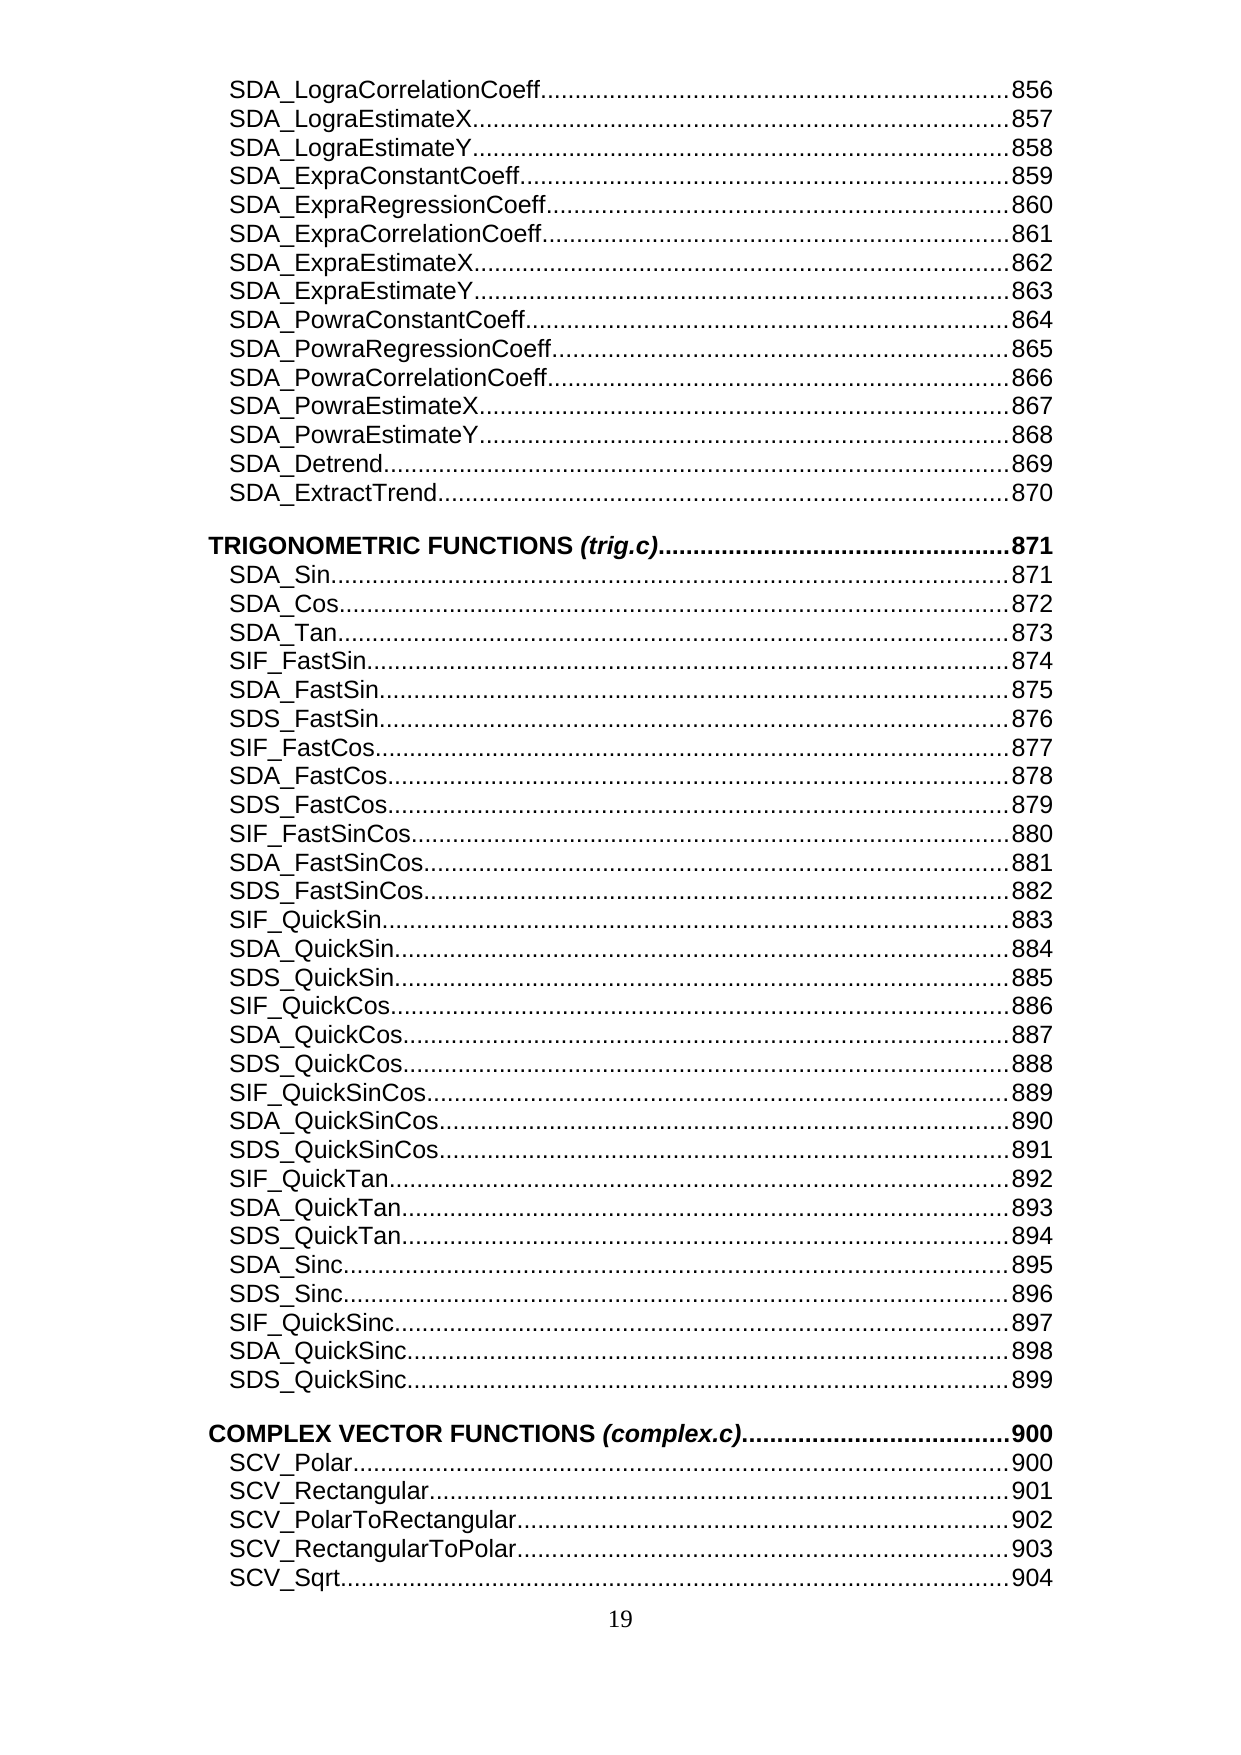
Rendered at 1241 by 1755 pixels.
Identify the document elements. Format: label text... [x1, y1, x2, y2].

text SDA_PowraEstimateX 867 [229, 391, 1053, 420]
text SIF_QuickTan 892 [229, 1164, 1053, 1192]
text SDS_QuickCos 888 [229, 1049, 1053, 1077]
text SDA_PowraRegressionCoeff 865 [229, 334, 1053, 362]
text SDA_LograEstimateY 858 [229, 132, 1053, 161]
text SIF_FastSinCos 880 [229, 819, 1053, 847]
text SDA_LograCorrelationCoeff 856 [229, 75, 1053, 104]
text SIF_QuickSinc 897 [229, 1307, 1053, 1336]
text SDA_QuickSinCos 890 [229, 1106, 1053, 1135]
text SCV_PolarToRectangular 902 [229, 1505, 1053, 1534]
text TRIGONOMETRIC FUNCTIONS (trig.c) 871 [208, 531, 1053, 560]
text SIF_QuickSin 883 [229, 905, 1053, 934]
text SDA_Cos 872 [229, 589, 1053, 617]
text SDS_FastCos 879 [229, 790, 1053, 819]
text SDS_FastSin 876 [229, 704, 1053, 732]
text SIF_FastSin 874 [229, 646, 1053, 675]
text SDA_ExpraEstimateY 863 [229, 276, 1053, 305]
text SDA_FastSin 875 [229, 675, 1053, 704]
text SDS_QuickSinc 899 [229, 1365, 1053, 1394]
text SDA_FastCos 878 [229, 761, 1053, 790]
text SCV_Sqrt 904 [229, 1562, 1053, 1591]
text SDA_ExpraEstimateX 862 [229, 247, 1053, 276]
text SDA_QuickSinc 898 [229, 1336, 1053, 1365]
text SDA_LograEstimateX 857 [229, 104, 1053, 132]
text SDS_QuickSin 885 [229, 962, 1053, 991]
text COMPLEX VECTOR FUNCTIONS (complex.c) 900 [208, 1419, 1053, 1447]
text SCV_Rectangular 901 [229, 1476, 1053, 1505]
text SDA_QuickSin 884 [229, 934, 1053, 962]
text SDS_Sinc 896 [229, 1279, 1053, 1307]
text SDS_QuickSinCos 891 [229, 1135, 1053, 1164]
text SDA_Tan 873 [229, 617, 1053, 646]
text SDA_PowraConstantCoeff 864 [229, 305, 1053, 334]
text SDA_ExpraCorrelationCoeff 861 [229, 219, 1053, 247]
text SDA_FastSinCos 881 [229, 847, 1053, 876]
text SDA_QuickCos 887 [229, 1020, 1053, 1049]
text SDA_ExpraConstantCoeff 859 [229, 161, 1053, 190]
text SDS_FastSinCos 882 [229, 876, 1053, 905]
text SDA_Sinc 895 [229, 1250, 1053, 1279]
text SDA_ExtractTrend 870 [229, 477, 1053, 506]
text SIF_FastCos 877 [229, 732, 1053, 761]
text SDA_PowraCorrelationCoeff 866 [229, 362, 1053, 391]
text SIF_QuickCos 886 [229, 991, 1053, 1020]
text SDA_PowraEstimateY 868 [229, 420, 1053, 449]
text SDA_Sin 871 [229, 560, 1053, 589]
text SDA_QuickTan 893 [229, 1192, 1053, 1221]
text SCV_RectangularToPolar 903 [229, 1534, 1053, 1562]
text SCV_Polar 900 [229, 1447, 1053, 1476]
text SIF_QuickSinCos 889 [229, 1077, 1053, 1106]
text SDA_Detrend 869 [229, 449, 1053, 477]
text SDA_ExpraRegressionCoeff 860 [229, 190, 1053, 219]
text SDS_QuickTan 894 [229, 1221, 1053, 1250]
